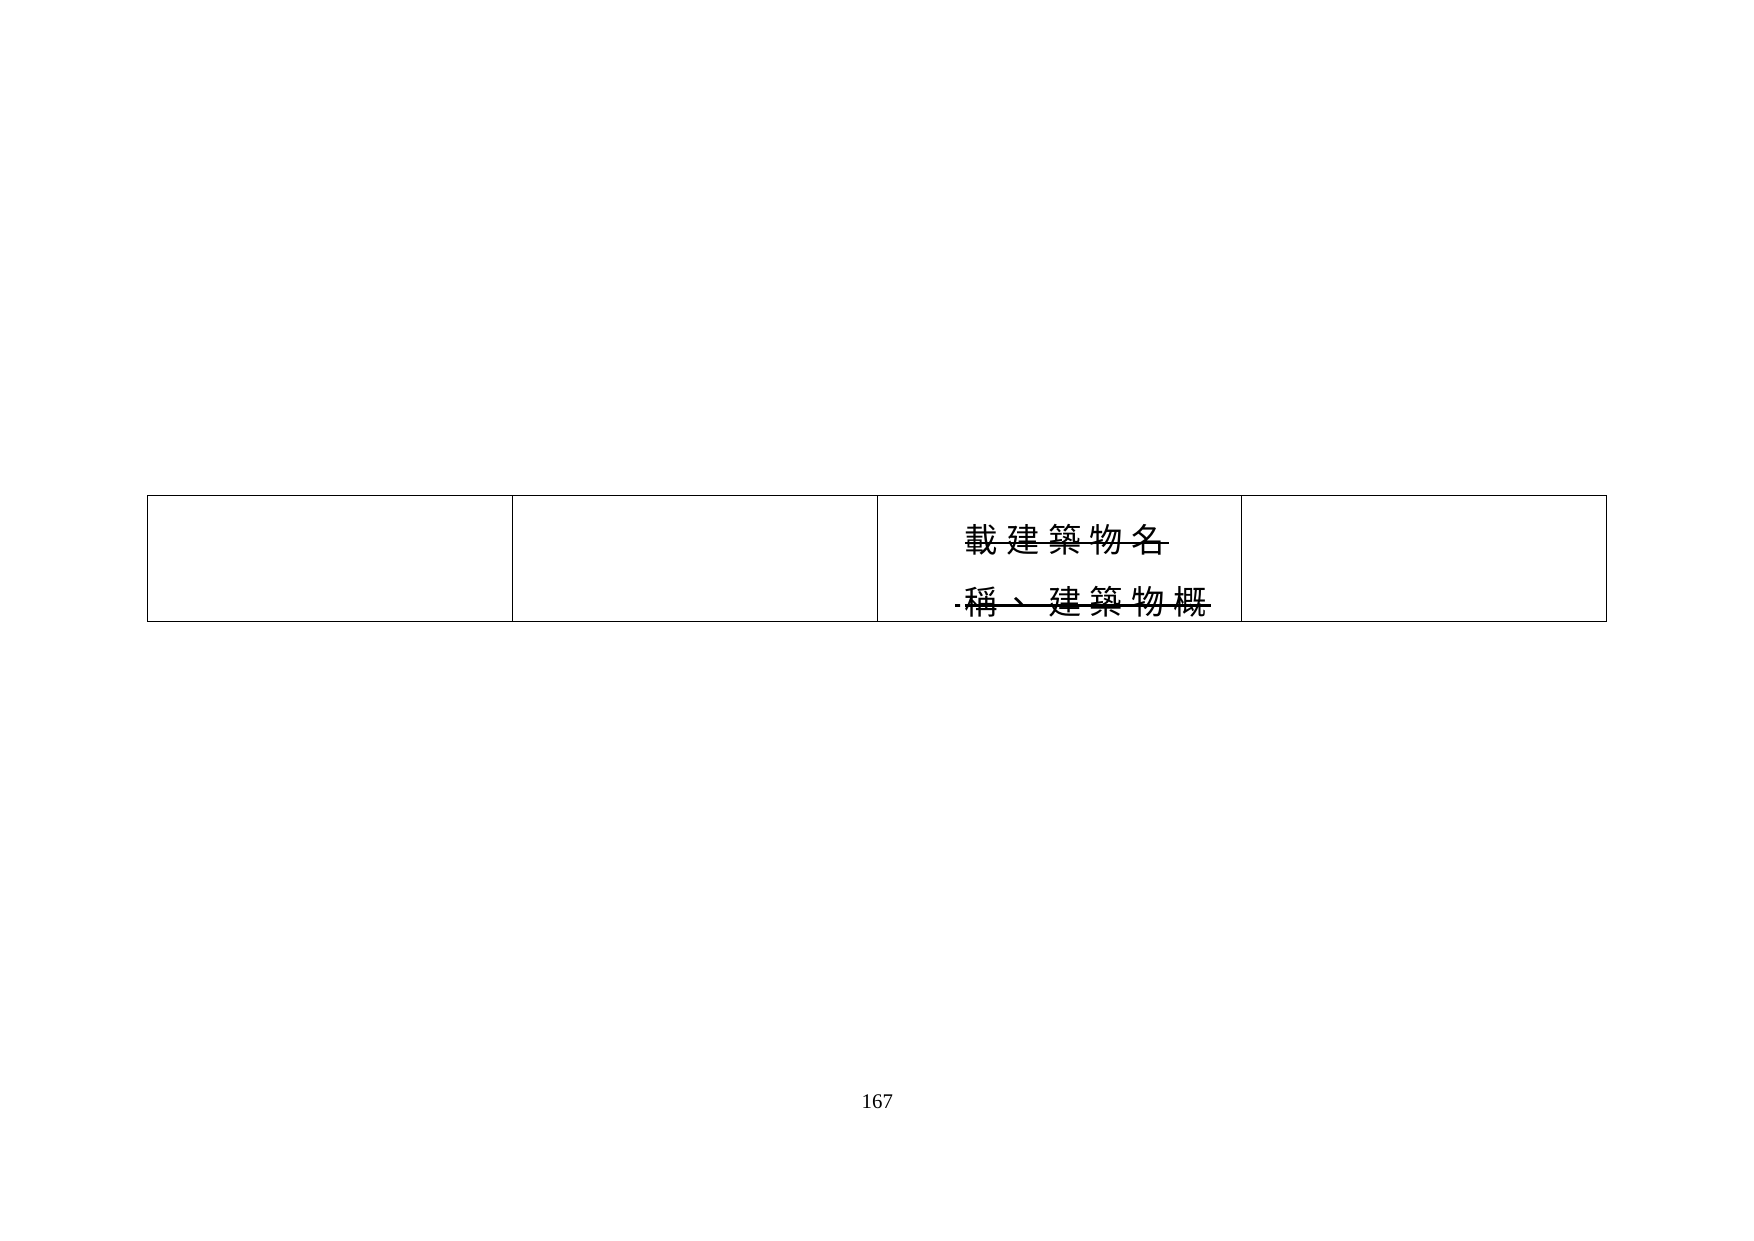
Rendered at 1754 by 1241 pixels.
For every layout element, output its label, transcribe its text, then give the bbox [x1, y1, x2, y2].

table_cell [148, 496, 512, 621]
table_cell 載建築物名稱、建築物概 [878, 496, 1241, 621]
table_cell [513, 496, 877, 621]
table_cell [1242, 496, 1606, 621]
